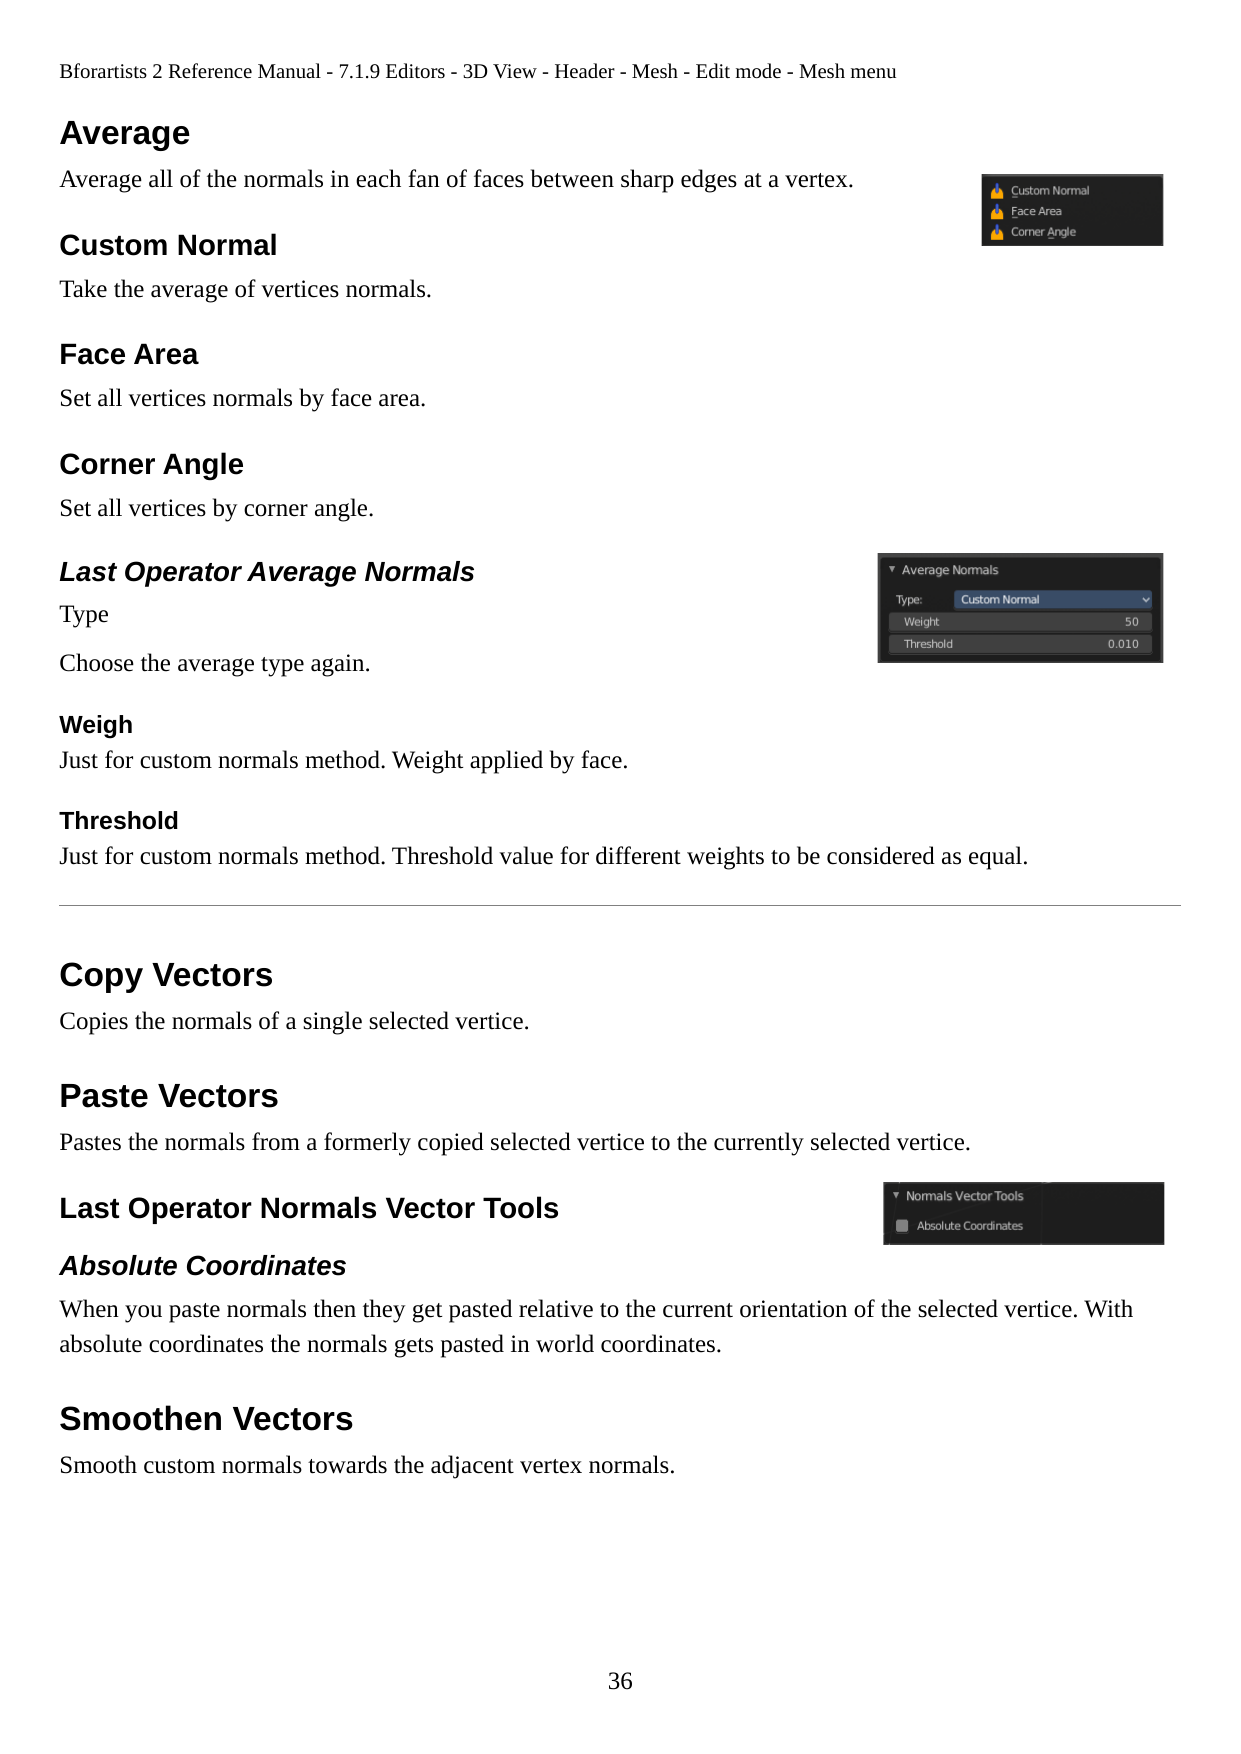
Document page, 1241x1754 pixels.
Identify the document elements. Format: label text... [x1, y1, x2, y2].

text Set all vertices by corner angle. [59, 493, 1181, 522]
subtitle Smoothen Vectors [59, 1398, 1181, 1437]
subtitle Last Operator Average Normals [59, 555, 877, 587]
subtitle Threshold [59, 806, 1181, 835]
text Choose the average type again. [59, 648, 1181, 677]
picture [981, 174, 1164, 246]
text [1164, 599, 1181, 628]
picture [877, 553, 1164, 663]
subtitle Copy Vectors [59, 955, 1181, 994]
text Smooth custom normals towards the adjacent vertex normals. [59, 1450, 1181, 1478]
text Set all vertices normals by face area. [59, 383, 1181, 412]
text Take the average of vertices normals. [59, 274, 1181, 302]
text When you paste normals then they get pasted relative to the current orientation of the selected vertice. With absolute coordinates the normals gets pasted in world coordinates. [59, 1294, 1181, 1357]
subtitle Custom Normal [59, 227, 1181, 261]
subtitle Average [59, 113, 1181, 151]
text Copies the normals of a single selected vertice. [59, 1006, 1181, 1035]
subtitle Paste Vectors [59, 1076, 1181, 1115]
subtitle Weigh [59, 710, 1181, 738]
subtitle Corner Angle [59, 447, 1181, 481]
text Pastes the normals from a formerly copied selected vertice to the currently selected vertice. [59, 1127, 1181, 1156]
subtitle Face Area [59, 337, 1181, 371]
text Type [59, 599, 877, 628]
text Average all of the normals in each fan of faces between sharp edges at a vertex. [59, 164, 1181, 192]
picture [883, 1182, 1165, 1245]
subtitle Absolute Coordinates [59, 1250, 1181, 1282]
text Just for custom normals method. Threshold value for different weights to be considered as equal. [59, 841, 1181, 870]
text Just for custom normals method. Weight applied by face. [59, 745, 1181, 773]
subtitle Last Operator Normals Vector Tools [59, 1191, 883, 1225]
